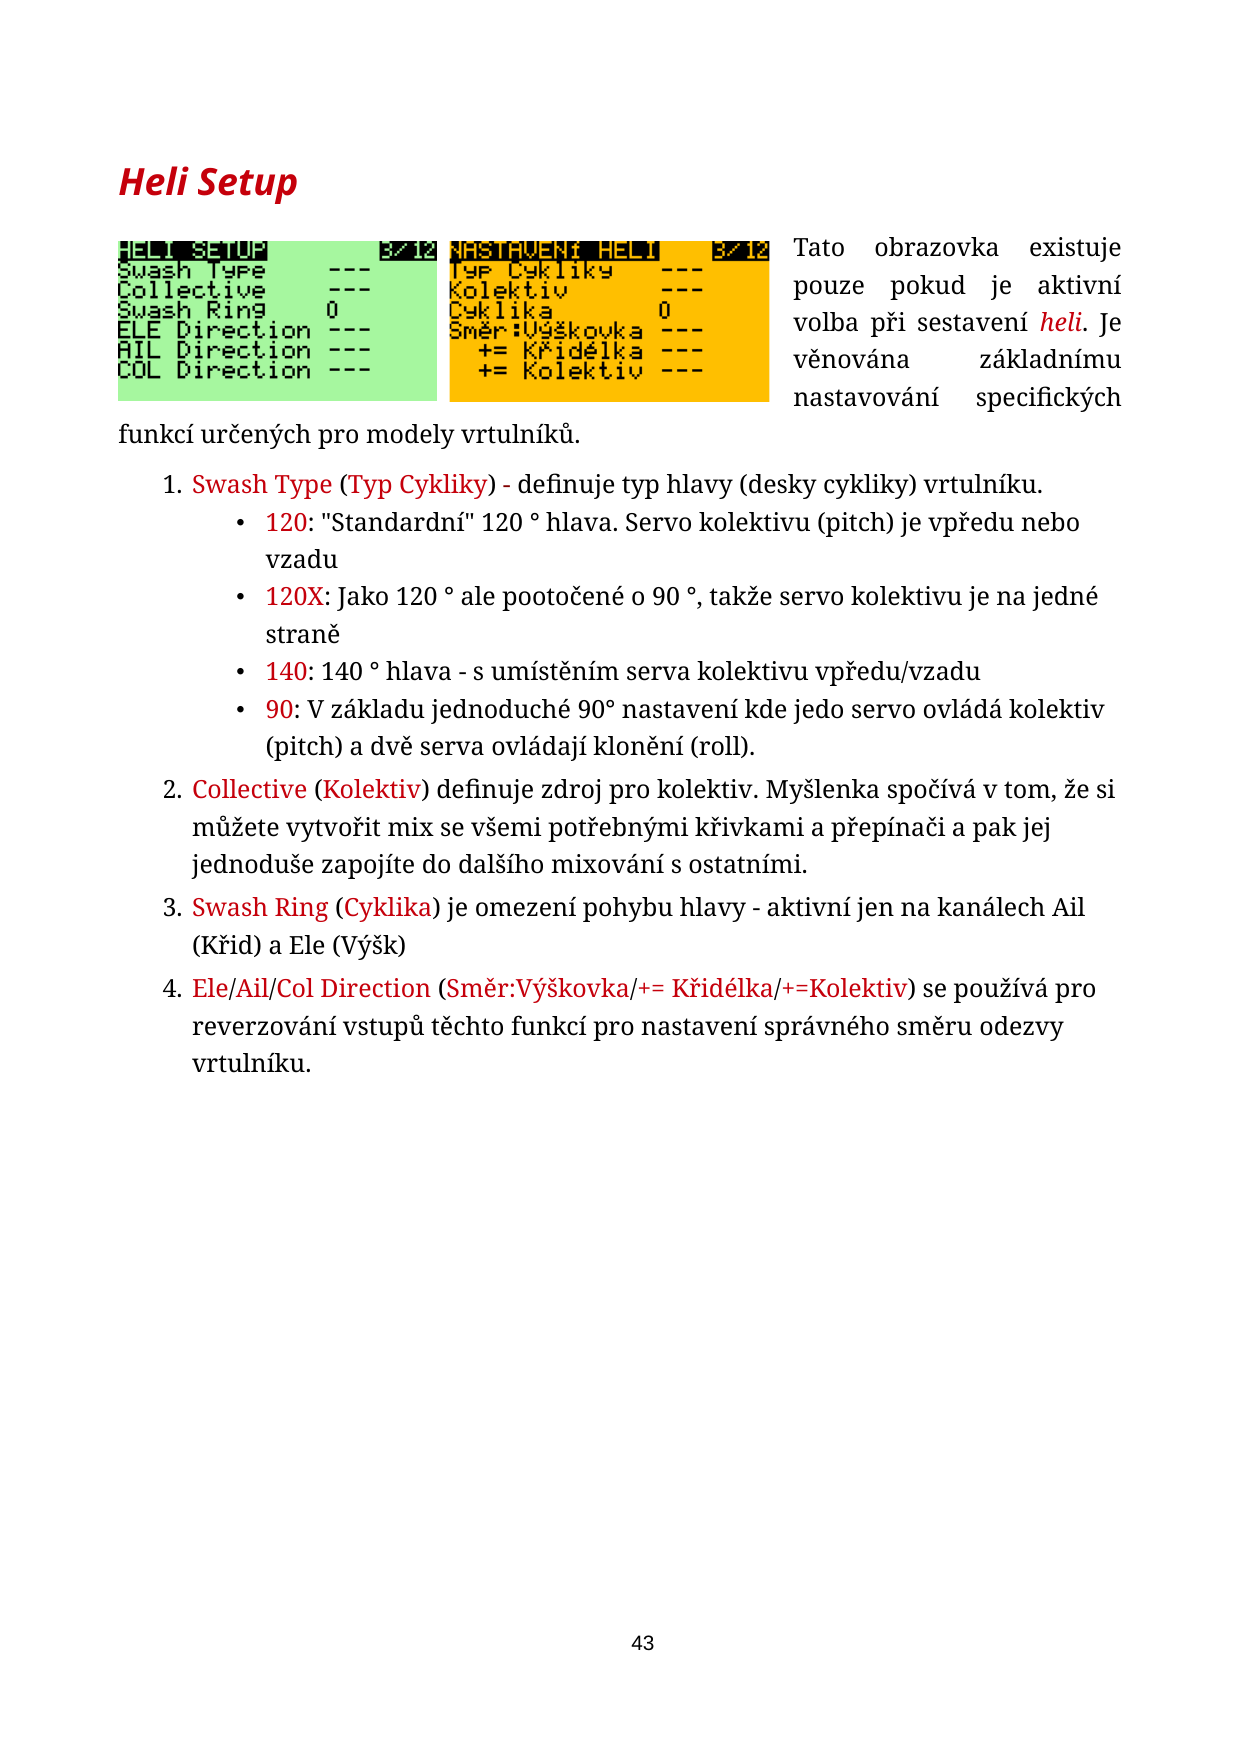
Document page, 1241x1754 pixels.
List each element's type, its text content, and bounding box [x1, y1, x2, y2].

list 90: V základu jednoduché 90° nastavení kde jedo servo ovládá kolektiv (pitch) a dvě serva ovládají klonění (roll). [236, 691, 1122, 763]
list 140: 140 ° hlava - s umístěním serva kolektivu vpředu/vzadu [236, 654, 1122, 688]
text Tato obrazovka existuje pou­ze pokud je aktivní volba při sestavení heli. Je věnována základnímu nastavování spe­cifických funkcí určených pro modely vrtulníků. [118, 230, 1122, 451]
list Ele/Ail/Col Direction (Směr:Výškovka/+= Křidélka/+=Kolektiv) se používá pro reverzování vstupů těchto funkcí pro nastavení správného směru odezvy vrtulníku. [162, 971, 1122, 1080]
list 120: "Standardní" 120 ° hlava. Servo kolektivu (pitch) je vpředu nebo vzadu [236, 504, 1122, 576]
subtitle Heli Setup [118, 155, 1122, 206]
list Collective (Kolektiv) definuje zdroj pro kolektiv. Myšlenka spočívá v tom, že si mů­žete vytvořit mix se všemi potřebnými křivkami a přepínači a pak jej jednoduše za­pojíte do dalšího mixování s ostatními. [162, 772, 1122, 881]
list 120X: Jako 120 ° ale pootočené o 90 °, takže servo kolektivu je na jedné straně [236, 579, 1122, 651]
picture [449, 241, 770, 402]
picture [118, 241, 437, 401]
list Swash Ring (Cyklika) je omezení pohybu hlavy - aktivní jen na kanálech Ail (Křid) a Ele (Výšk) [162, 890, 1122, 962]
list Swash Type (Typ Cykliky) - definuje typ hlavy (desky cykliky) vrtulníku. [162, 467, 1122, 501]
